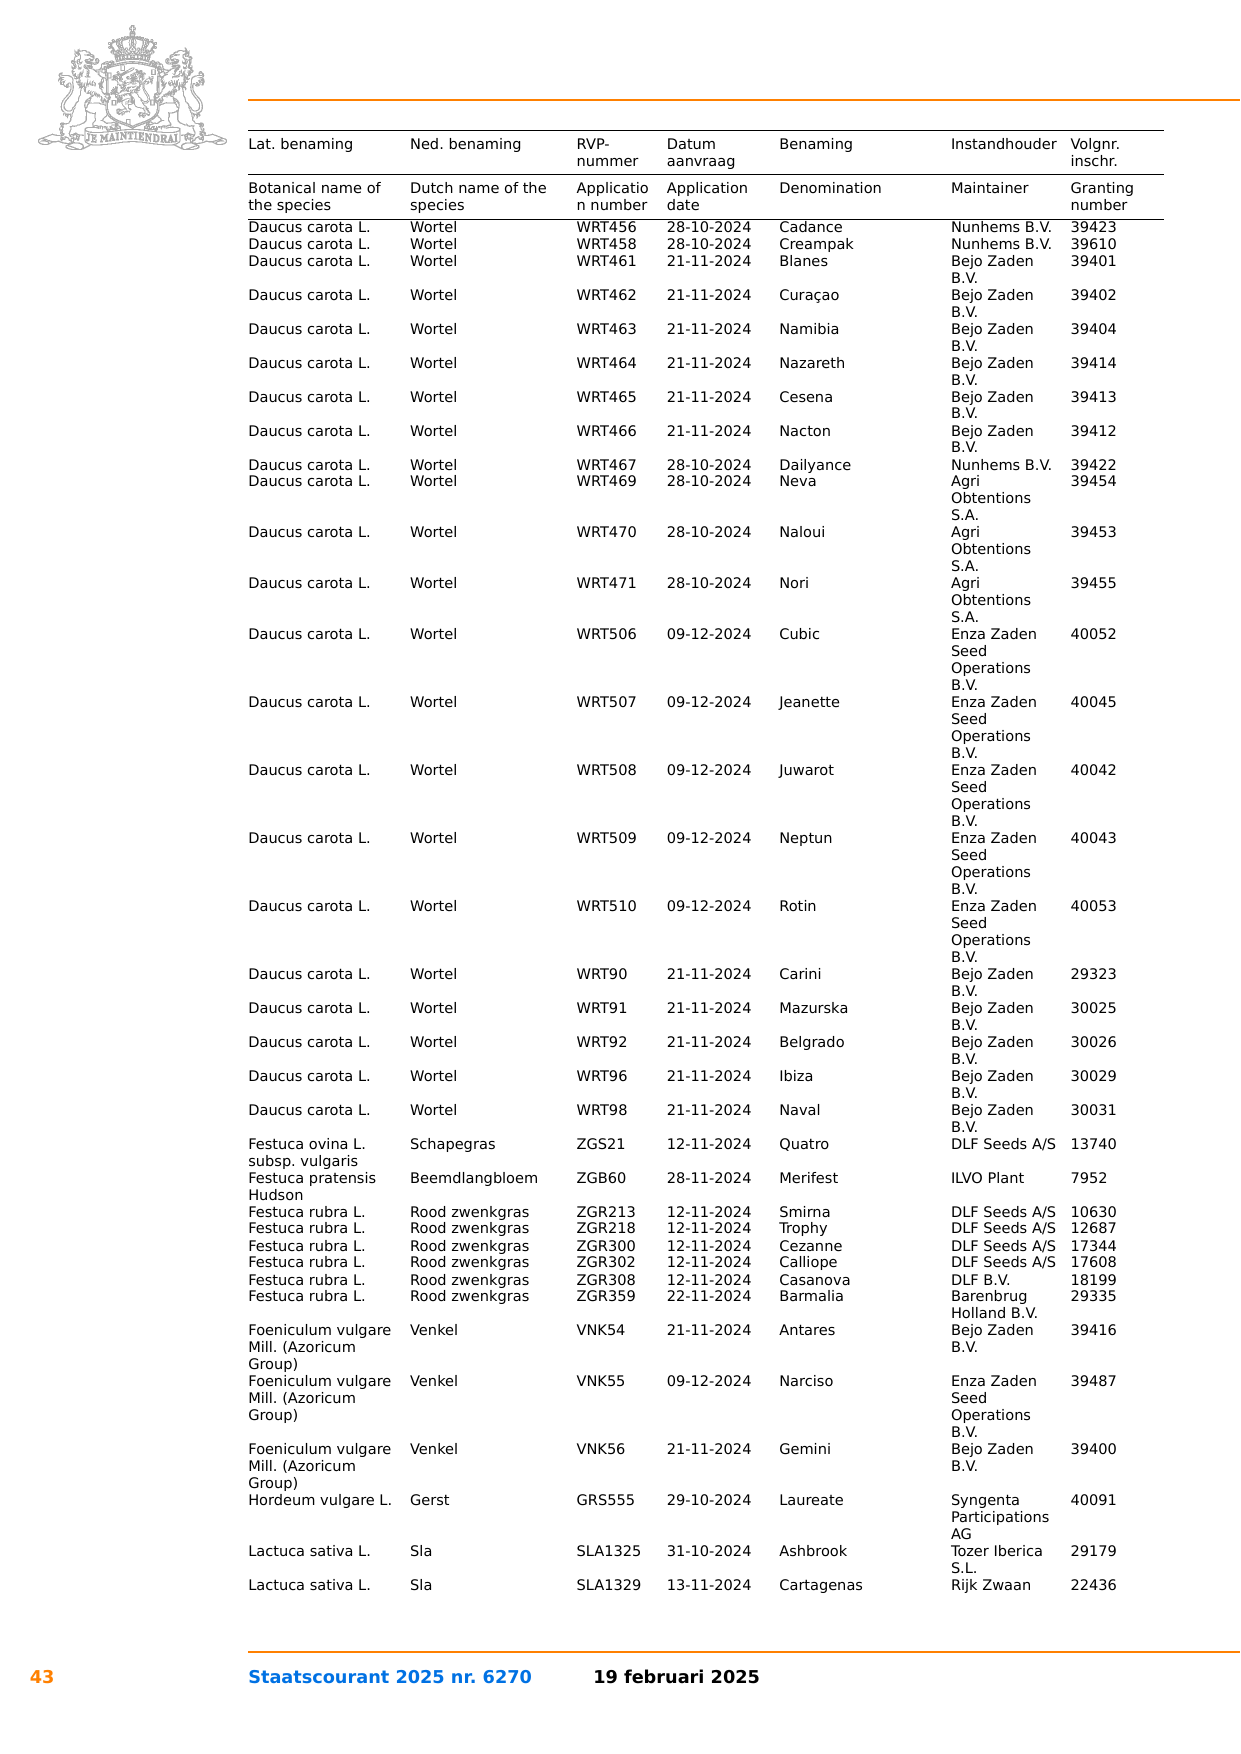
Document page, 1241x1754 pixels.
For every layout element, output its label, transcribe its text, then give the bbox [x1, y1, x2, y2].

table_cell Narciso [773, 1373, 945, 1441]
table_cell Rood zwenkgras [404, 1288, 570, 1322]
table_cell 39423 [1065, 220, 1163, 236]
table_cell Wortel [404, 287, 570, 321]
table_cell 21-11-2024 [661, 1441, 773, 1492]
table_cell 39413 [1065, 389, 1163, 422]
table_cell Foeniculum vulgare Mill. (Azoricum Group) [248, 1441, 404, 1492]
table_cell WRT471 [570, 575, 661, 626]
table_cell 40053 [1065, 898, 1163, 966]
table_cell Cadance [773, 220, 945, 236]
table_cell Maintainer [945, 175, 1064, 219]
table_cell 22-11-2024 [661, 1288, 773, 1322]
table_cell Lactuca sativa L. [248, 1577, 404, 1594]
table_cell Lactuca sativa L. [248, 1543, 404, 1577]
table_cell WRT463 [570, 321, 661, 354]
table_cell Enza Zaden Seed Operations B.V. [945, 830, 1064, 898]
table_cell 12-11-2024 [661, 1204, 773, 1220]
table_cell 09-12-2024 [661, 1373, 773, 1441]
table_cell Agri Obtentions S.A. [945, 473, 1064, 524]
table_cell Wortel [404, 830, 570, 898]
table_cell Daucus carota L. [248, 236, 404, 253]
table_cell 21-11-2024 [661, 1068, 773, 1102]
table_cell 12-11-2024 [661, 1238, 773, 1254]
table_cell Calliope [773, 1254, 945, 1271]
table_cell WRT467 [570, 456, 661, 473]
table_cell Wortel [404, 321, 570, 354]
table_cell ZGR300 [570, 1238, 661, 1254]
table_cell WRT462 [570, 287, 661, 321]
table_cell Rood zwenkgras [404, 1238, 570, 1254]
table_cell 21-11-2024 [661, 1102, 773, 1136]
table_cell 21-11-2024 [661, 321, 773, 354]
table_cell 39404 [1065, 321, 1163, 354]
table_header Datum aanvraag [661, 131, 773, 174]
table_cell Dailyance [773, 456, 945, 473]
table_cell Festuca pratensis Hudson [248, 1170, 404, 1203]
table_cell Nacton [773, 423, 945, 456]
table_cell Gerst [404, 1492, 570, 1543]
table_cell Daucus carota L. [248, 423, 404, 456]
table_cell Festuca rubra L. [248, 1238, 404, 1254]
table_cell 12-11-2024 [661, 1220, 773, 1237]
table_cell Cubic [773, 626, 945, 694]
table_cell 31-10-2024 [661, 1543, 773, 1577]
table_cell WRT465 [570, 389, 661, 422]
table_cell Denomination [773, 175, 945, 219]
table_cell Wortel [404, 236, 570, 253]
table_cell WRT466 [570, 423, 661, 456]
table_cell Daucus carota L. [248, 1068, 404, 1102]
table_cell 21-11-2024 [661, 423, 773, 456]
table_cell Rood zwenkgras [404, 1254, 570, 1271]
table_cell 13740 [1065, 1136, 1163, 1169]
table_cell 39400 [1065, 1441, 1163, 1492]
table_cell DLF Seeds A/S [945, 1136, 1064, 1169]
table_cell Belgrado [773, 1034, 945, 1068]
table_cell Enza Zaden Seed Operations B.V. [945, 1373, 1064, 1441]
table_cell 09-12-2024 [661, 762, 773, 830]
table_cell Granting number [1065, 175, 1163, 219]
table_cell Merifest [773, 1170, 945, 1203]
table_cell Enza Zaden Seed Operations B.V. [945, 898, 1064, 966]
table_cell Wortel [404, 473, 570, 524]
table_cell Festuca rubra L. [248, 1288, 404, 1322]
table_cell Rijk Zwaan [945, 1577, 1064, 1594]
table_cell Daucus carota L. [248, 473, 404, 524]
table_cell Wortel [404, 355, 570, 388]
table_cell Creampak [773, 236, 945, 253]
table_cell WRT91 [570, 1000, 661, 1034]
table_cell Sla [404, 1577, 570, 1594]
table_cell 21-11-2024 [661, 1000, 773, 1034]
table_cell Wortel [404, 253, 570, 287]
table_cell Antares [773, 1322, 945, 1373]
table_cell 17344 [1065, 1238, 1163, 1254]
table_cell Daucus carota L. [248, 456, 404, 473]
table_cell Daucus carota L. [248, 626, 404, 694]
table_cell Daucus carota L. [248, 830, 404, 898]
table_cell Jeanette [773, 694, 945, 762]
table_cell Daucus carota L. [248, 575, 404, 626]
table_cell Daucus carota L. [248, 694, 404, 762]
table_cell Cartagenas [773, 1577, 945, 1594]
table_cell Festuca rubra L. [248, 1204, 404, 1220]
table_cell Ashbrook [773, 1543, 945, 1577]
table_cell Bejo Zaden B.V. [945, 389, 1064, 422]
table_cell VNK54 [570, 1322, 661, 1373]
table_cell 39454 [1065, 473, 1163, 524]
table_cell 09-12-2024 [661, 830, 773, 898]
table_header Lat. benaming [248, 131, 404, 174]
table_cell Wortel [404, 966, 570, 1000]
table_cell Daucus carota L. [248, 1000, 404, 1034]
table_cell Wortel [404, 1000, 570, 1034]
table_cell 39414 [1065, 355, 1163, 388]
table_cell Festuca rubra L. [248, 1220, 404, 1237]
table_cell Quatro [773, 1136, 945, 1169]
table_cell Cesena [773, 389, 945, 422]
table_cell Rood zwenkgras [404, 1220, 570, 1237]
table_cell Foeniculum vulgare Mill. (Azoricum Group) [248, 1322, 404, 1373]
table_header Ned. benaming [404, 131, 570, 174]
table_cell Rood zwenkgras [404, 1271, 570, 1288]
table_cell Ibiza [773, 1068, 945, 1102]
table_cell 09-12-2024 [661, 898, 773, 966]
table_cell 28-11-2024 [661, 1170, 773, 1203]
table_cell 18199 [1065, 1271, 1163, 1288]
table_cell Barenbrug Holland B.V. [945, 1288, 1064, 1322]
table_cell WRT98 [570, 1102, 661, 1136]
table_cell Daucus carota L. [248, 524, 404, 575]
table_cell 40091 [1065, 1492, 1163, 1543]
table_cell 30026 [1065, 1034, 1163, 1068]
table_cell 39610 [1065, 236, 1163, 253]
table_cell 29-10-2024 [661, 1492, 773, 1543]
table_cell Wortel [404, 389, 570, 422]
table_cell Bejo Zaden B.V. [945, 253, 1064, 287]
table_cell Agri Obtentions S.A. [945, 524, 1064, 575]
table_cell 12687 [1065, 1220, 1163, 1237]
table_cell Casanova [773, 1271, 945, 1288]
table_cell SLA1325 [570, 1543, 661, 1577]
table_cell 17608 [1065, 1254, 1163, 1271]
table_cell Schapegras [404, 1136, 570, 1169]
table_cell Barmalia [773, 1288, 945, 1322]
table_cell Enza Zaden Seed Operations B.V. [945, 626, 1064, 694]
table_header RVP-nummer [570, 131, 661, 174]
table_cell 21-11-2024 [661, 287, 773, 321]
table_header Volgnr. inschr. [1065, 131, 1163, 174]
table_cell 10630 [1065, 1204, 1163, 1220]
table_cell WRT469 [570, 473, 661, 524]
table_cell Botanical name of the species [248, 175, 404, 219]
table_cell Bejo Zaden B.V. [945, 966, 1064, 1000]
table_cell VNK56 [570, 1441, 661, 1492]
picture [38, 25, 227, 150]
table_cell Festuca ovina L. subsp. vulgaris [248, 1136, 404, 1169]
table_cell Application date [661, 175, 773, 219]
table_cell Enza Zaden Seed Operations B.V. [945, 694, 1064, 762]
table_cell Daucus carota L. [248, 966, 404, 1000]
table_cell Trophy [773, 1220, 945, 1237]
table_cell Daucus carota L. [248, 762, 404, 830]
table_cell Bejo Zaden B.V. [945, 321, 1064, 354]
table_cell WRT96 [570, 1068, 661, 1102]
table_cell Daucus carota L. [248, 287, 404, 321]
table_cell 12-11-2024 [661, 1271, 773, 1288]
table_cell Festuca rubra L. [248, 1271, 404, 1288]
table_cell Daucus carota L. [248, 253, 404, 287]
table_cell Wortel [404, 1068, 570, 1102]
table_cell Venkel [404, 1373, 570, 1441]
table_cell Nunhems B.V. [945, 236, 1064, 253]
table_cell 21-11-2024 [661, 1034, 773, 1068]
table_cell 30031 [1065, 1102, 1163, 1136]
table_cell ZGR308 [570, 1271, 661, 1288]
table_cell Nori [773, 575, 945, 626]
table_cell 21-11-2024 [661, 966, 773, 1000]
table_cell Venkel [404, 1441, 570, 1492]
table_cell Nazareth [773, 355, 945, 388]
table_cell Hordeum vulgare L. [248, 1492, 404, 1543]
table_cell Bejo Zaden B.V. [945, 1322, 1064, 1373]
table_cell Wortel [404, 898, 570, 966]
table_cell 39422 [1065, 456, 1163, 473]
table_cell WRT507 [570, 694, 661, 762]
table_cell 09-12-2024 [661, 694, 773, 762]
table_cell WRT508 [570, 762, 661, 830]
table_cell 39402 [1065, 287, 1163, 321]
table_cell ZGR218 [570, 1220, 661, 1237]
table_cell Neva [773, 473, 945, 524]
table_cell 39412 [1065, 423, 1163, 456]
table_cell Foeniculum vulgare Mill. (Azoricum Group) [248, 1373, 404, 1441]
table_cell WRT464 [570, 355, 661, 388]
table_cell 29179 [1065, 1543, 1163, 1577]
table_cell Dutch name of the species [404, 175, 570, 219]
table_cell WRT461 [570, 253, 661, 287]
table_cell ZGR213 [570, 1204, 661, 1220]
table_cell 12-11-2024 [661, 1136, 773, 1169]
table_cell Daucus carota L. [248, 389, 404, 422]
table_cell 40042 [1065, 762, 1163, 830]
table_cell Tozer Iberica S.L. [945, 1543, 1064, 1577]
table_cell Wortel [404, 626, 570, 694]
table_cell Bejo Zaden B.V. [945, 1000, 1064, 1034]
table_cell DLF Seeds A/S [945, 1204, 1064, 1220]
table_cell Neptun [773, 830, 945, 898]
table_cell WRT456 [570, 220, 661, 236]
table_cell 28-10-2024 [661, 220, 773, 236]
table_cell 28-10-2024 [661, 575, 773, 626]
table_cell Namibia [773, 321, 945, 354]
table_cell 13-11-2024 [661, 1577, 773, 1594]
table_cell 21-11-2024 [661, 355, 773, 388]
table_cell DLF B.V. [945, 1271, 1064, 1288]
table_cell Bejo Zaden B.V. [945, 1034, 1064, 1068]
table_cell ILVO Plant [945, 1170, 1064, 1203]
table_cell Wortel [404, 694, 570, 762]
table_cell Wortel [404, 1102, 570, 1136]
table_cell VNK55 [570, 1373, 661, 1441]
table_cell Smirna [773, 1204, 945, 1220]
table_cell Wortel [404, 423, 570, 456]
table_cell 21-11-2024 [661, 253, 773, 287]
table_cell DLF Seeds A/S [945, 1238, 1064, 1254]
table_cell SLA1329 [570, 1577, 661, 1594]
table_cell Daucus carota L. [248, 220, 404, 236]
table_cell GRS555 [570, 1492, 661, 1543]
table_cell 29323 [1065, 966, 1163, 1000]
table_cell DLF Seeds A/S [945, 1254, 1064, 1271]
table_cell Daucus carota L. [248, 1102, 404, 1136]
table_cell Laureate [773, 1492, 945, 1543]
table_cell Daucus carota L. [248, 898, 404, 966]
table_cell Bejo Zaden B.V. [945, 1068, 1064, 1102]
table_cell Festuca rubra L. [248, 1254, 404, 1271]
table_cell Daucus carota L. [248, 355, 404, 388]
table_cell Gemini [773, 1441, 945, 1492]
table_cell Daucus carota L. [248, 1034, 404, 1068]
table_cell Syngenta Participations AG [945, 1492, 1064, 1543]
table_cell 7952 [1065, 1170, 1163, 1203]
table_cell Rood zwenkgras [404, 1204, 570, 1220]
table_cell Curaçao [773, 287, 945, 321]
table_cell ZGR359 [570, 1288, 661, 1322]
table_cell 39453 [1065, 524, 1163, 575]
table_cell Cezanne [773, 1238, 945, 1254]
table_cell Bejo Zaden B.V. [945, 423, 1064, 456]
table_cell DLF Seeds A/S [945, 1220, 1064, 1237]
table_cell 28-10-2024 [661, 524, 773, 575]
table_cell Wortel [404, 575, 570, 626]
table_cell Nunhems B.V. [945, 220, 1064, 236]
table_cell WRT92 [570, 1034, 661, 1068]
table_cell WRT509 [570, 830, 661, 898]
table_cell Wortel [404, 220, 570, 236]
table_cell 39401 [1065, 253, 1163, 287]
table_cell Wortel [404, 762, 570, 830]
table_cell 29335 [1065, 1288, 1163, 1322]
table_cell Wortel [404, 1034, 570, 1068]
table_cell Naloui [773, 524, 945, 575]
table_cell Juwarot [773, 762, 945, 830]
table_cell Beemdlangbloem [404, 1170, 570, 1203]
table_cell Bejo Zaden B.V. [945, 1102, 1064, 1136]
table_cell 12-11-2024 [661, 1254, 773, 1271]
table_cell 30025 [1065, 1000, 1163, 1034]
table_cell Nunhems B.V. [945, 456, 1064, 473]
table_cell Venkel [404, 1322, 570, 1373]
table_cell Agri Obtentions S.A. [945, 575, 1064, 626]
table_cell 40045 [1065, 694, 1163, 762]
table_header Benaming [773, 131, 945, 174]
table_cell Sla [404, 1543, 570, 1577]
table_cell 40043 [1065, 830, 1163, 898]
table_cell ZGS21 [570, 1136, 661, 1169]
table_cell 28-10-2024 [661, 456, 773, 473]
table_cell 28-10-2024 [661, 473, 773, 524]
table_cell Mazurska [773, 1000, 945, 1034]
table_cell 30029 [1065, 1068, 1163, 1102]
table_cell 39455 [1065, 575, 1163, 626]
table_cell WRT90 [570, 966, 661, 1000]
table_cell 22436 [1065, 1577, 1163, 1594]
table_cell ZGR302 [570, 1254, 661, 1271]
table_cell Application number [570, 175, 661, 219]
table_cell Daucus carota L. [248, 321, 404, 354]
table_cell WRT458 [570, 236, 661, 253]
table_cell Bejo Zaden B.V. [945, 355, 1064, 388]
table_header Instandhouder [945, 131, 1064, 174]
table_cell Wortel [404, 524, 570, 575]
table_cell 21-11-2024 [661, 389, 773, 422]
table_cell 28-10-2024 [661, 236, 773, 253]
table_cell Bejo Zaden B.V. [945, 287, 1064, 321]
table_cell Bejo Zaden B.V. [945, 1441, 1064, 1492]
table_cell Wortel [404, 456, 570, 473]
table_cell Blanes [773, 253, 945, 287]
table_cell WRT470 [570, 524, 661, 575]
table_cell 40052 [1065, 626, 1163, 694]
table_cell 09-12-2024 [661, 626, 773, 694]
table_cell Enza Zaden Seed Operations B.V. [945, 762, 1064, 830]
table_cell 39487 [1065, 1373, 1163, 1441]
table_cell WRT506 [570, 626, 661, 694]
table_cell 39416 [1065, 1322, 1163, 1373]
table_cell Rotin [773, 898, 945, 966]
table_cell Naval [773, 1102, 945, 1136]
table_cell Carini [773, 966, 945, 1000]
table_cell ZGB60 [570, 1170, 661, 1203]
table_cell WRT510 [570, 898, 661, 966]
table_cell 21-11-2024 [661, 1322, 773, 1373]
